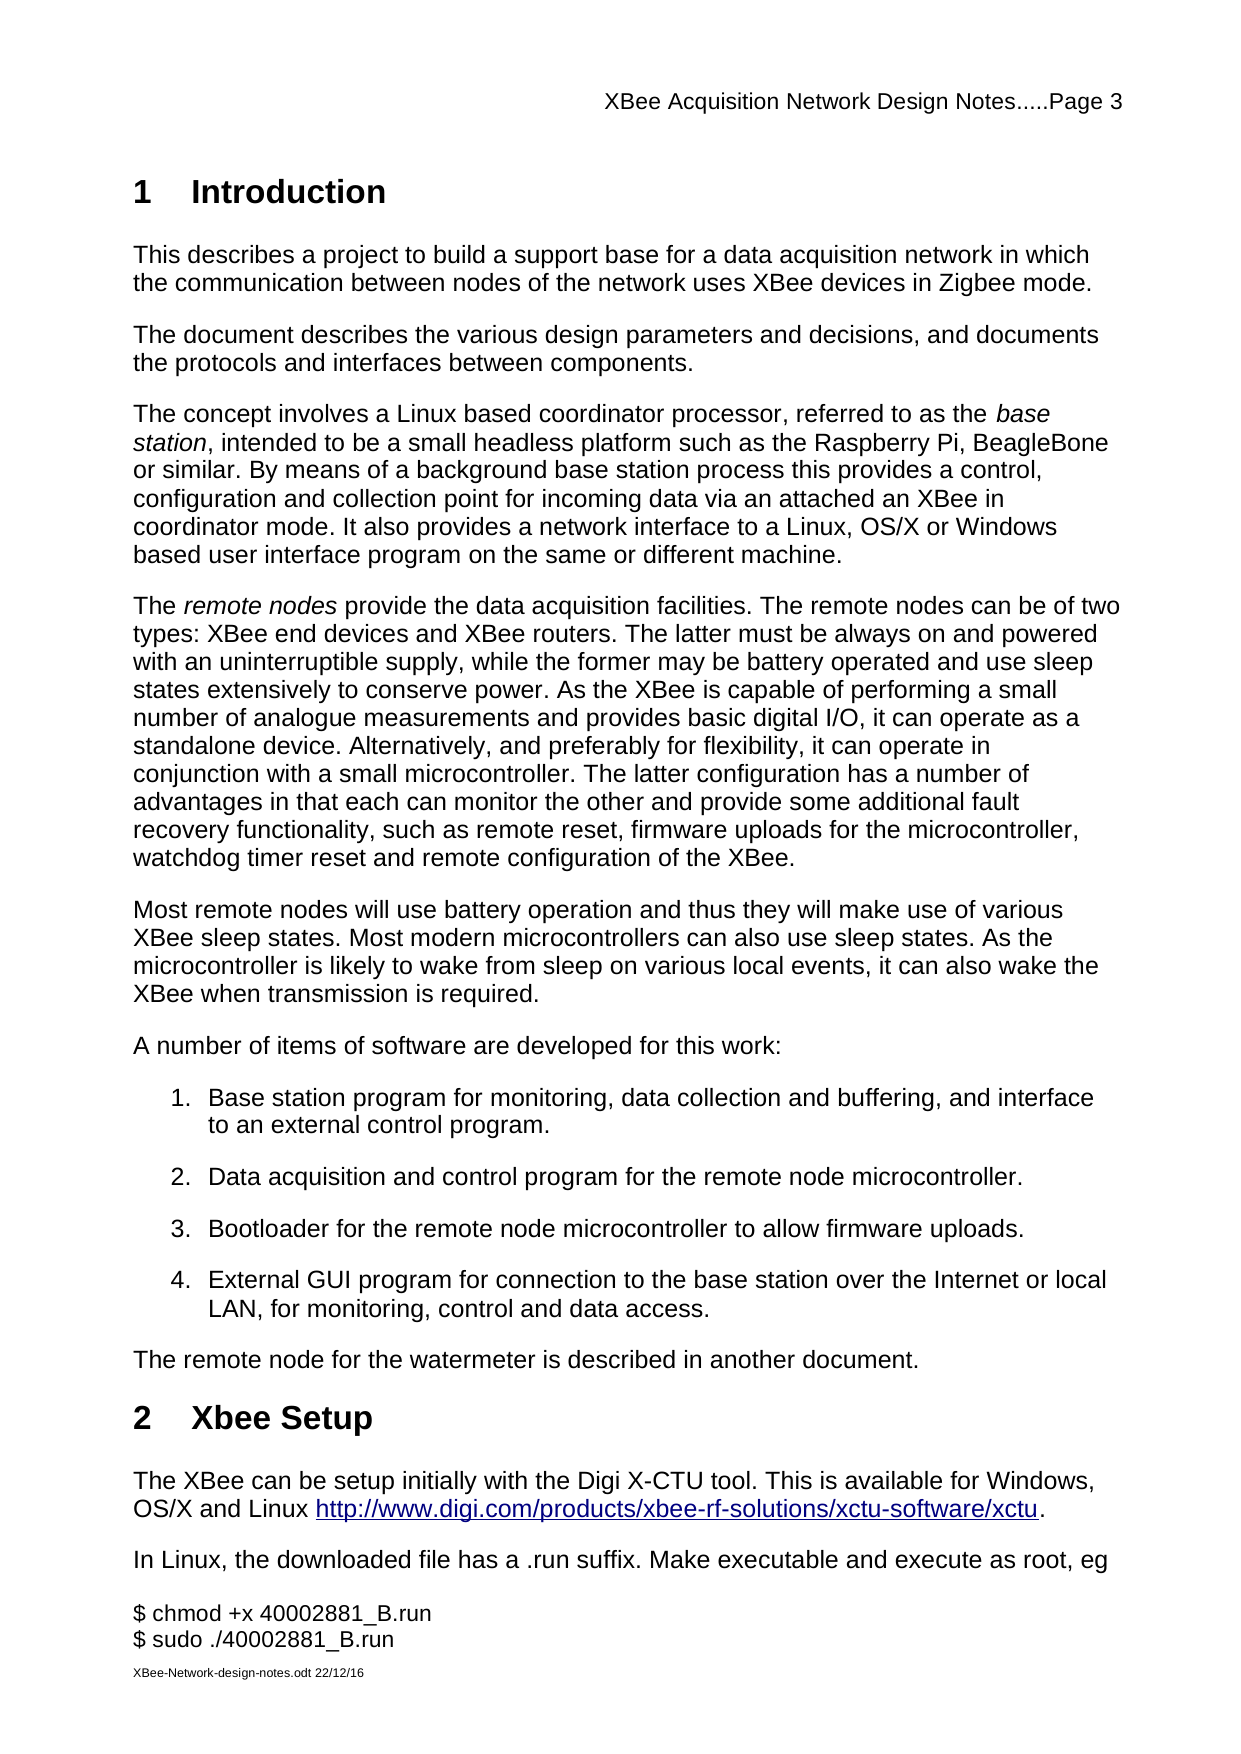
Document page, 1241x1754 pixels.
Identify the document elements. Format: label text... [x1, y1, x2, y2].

text The remote nodes provide the data acquisition facilities. The remote nodes can be of two types: XBee end devices and XBee routers. The latter must be always on and powered with an uninterruptible supply, while the former may be battery operated and use sleep states extensively to conserve power. As the XBee is capable of performing a small number of analogue measurements and provides basic digital I/O, it can operate as a standalone device. Alternatively, and preferably for flexibility, it can operate in conjunction with a small microcontroller. The latter configuration has a number of advantages in that each can monitor the other and provide some additional fault recovery functionality, such as remote reset, firmware uploads for the microcontroller, watchdog timer reset and remote configuration of the XBee. [133, 592, 1123, 872]
list Data acquisition and control program for the remote node microcontroller. [170, 1163, 1123, 1191]
text A number of items of software are developed for this work: [133, 1032, 1123, 1060]
text The concept involves a Linux based coordinator processor, referred to as the base station, intended to be a small headless platform such as the Raspberry Pi, BeagleBone or similar. By means of a background base station process this provides a control, configuration and collection point for incoming data via an attached an XBee in coordinator mode. It also provides a network interface to a Linux, OS/X or Windows based user interface program on the same or different machine. [133, 400, 1123, 568]
text $ sudo ./40002881_B.run [133, 1626, 1123, 1652]
text This describes a project to build a support base for a data acquisition network in which the communication between nodes of the network uses XBee devices in Zigbee mode. [133, 241, 1123, 297]
list External GUI program for connection to the base station over the Internet or local LAN, for monitoring, control and data access. [170, 1266, 1123, 1322]
list Bootloader for the remote node microcontroller to allow firmware uploads. [170, 1215, 1123, 1243]
list Base station program for monitoring, data collection and buffering, and interface to an external control program. [170, 1083, 1123, 1139]
text The document describes the various design parameters and decisions, and documents the protocols and interfaces between components. [133, 321, 1123, 377]
text Most remote nodes will use battery operation and thus they will make use of various XBee sleep states. Most modern microcontrollers can also use sleep states. As the microcontroller is likely to wake from sleep on various local events, it can also wake the XBee when transmission is required. [133, 896, 1123, 1008]
subtitle Introduction [133, 173, 1123, 211]
text In Linux, the downloaded file has a .run suffix. Make executable and execute as root, eg [133, 1546, 1123, 1574]
text The remote node for the watermeter is described in another document. [133, 1346, 1123, 1374]
text $ chmod +x 40002881_B.run [133, 1600, 1123, 1626]
subtitle Xbee Setup [133, 1399, 1123, 1436]
text The XBee can be setup initially with the Digi X-CTU tool. This is available for Windows, OS/X and Linux http://www.digi.com/products/xbee-rf-solutions/xctu-software/xctu. [133, 1467, 1123, 1523]
